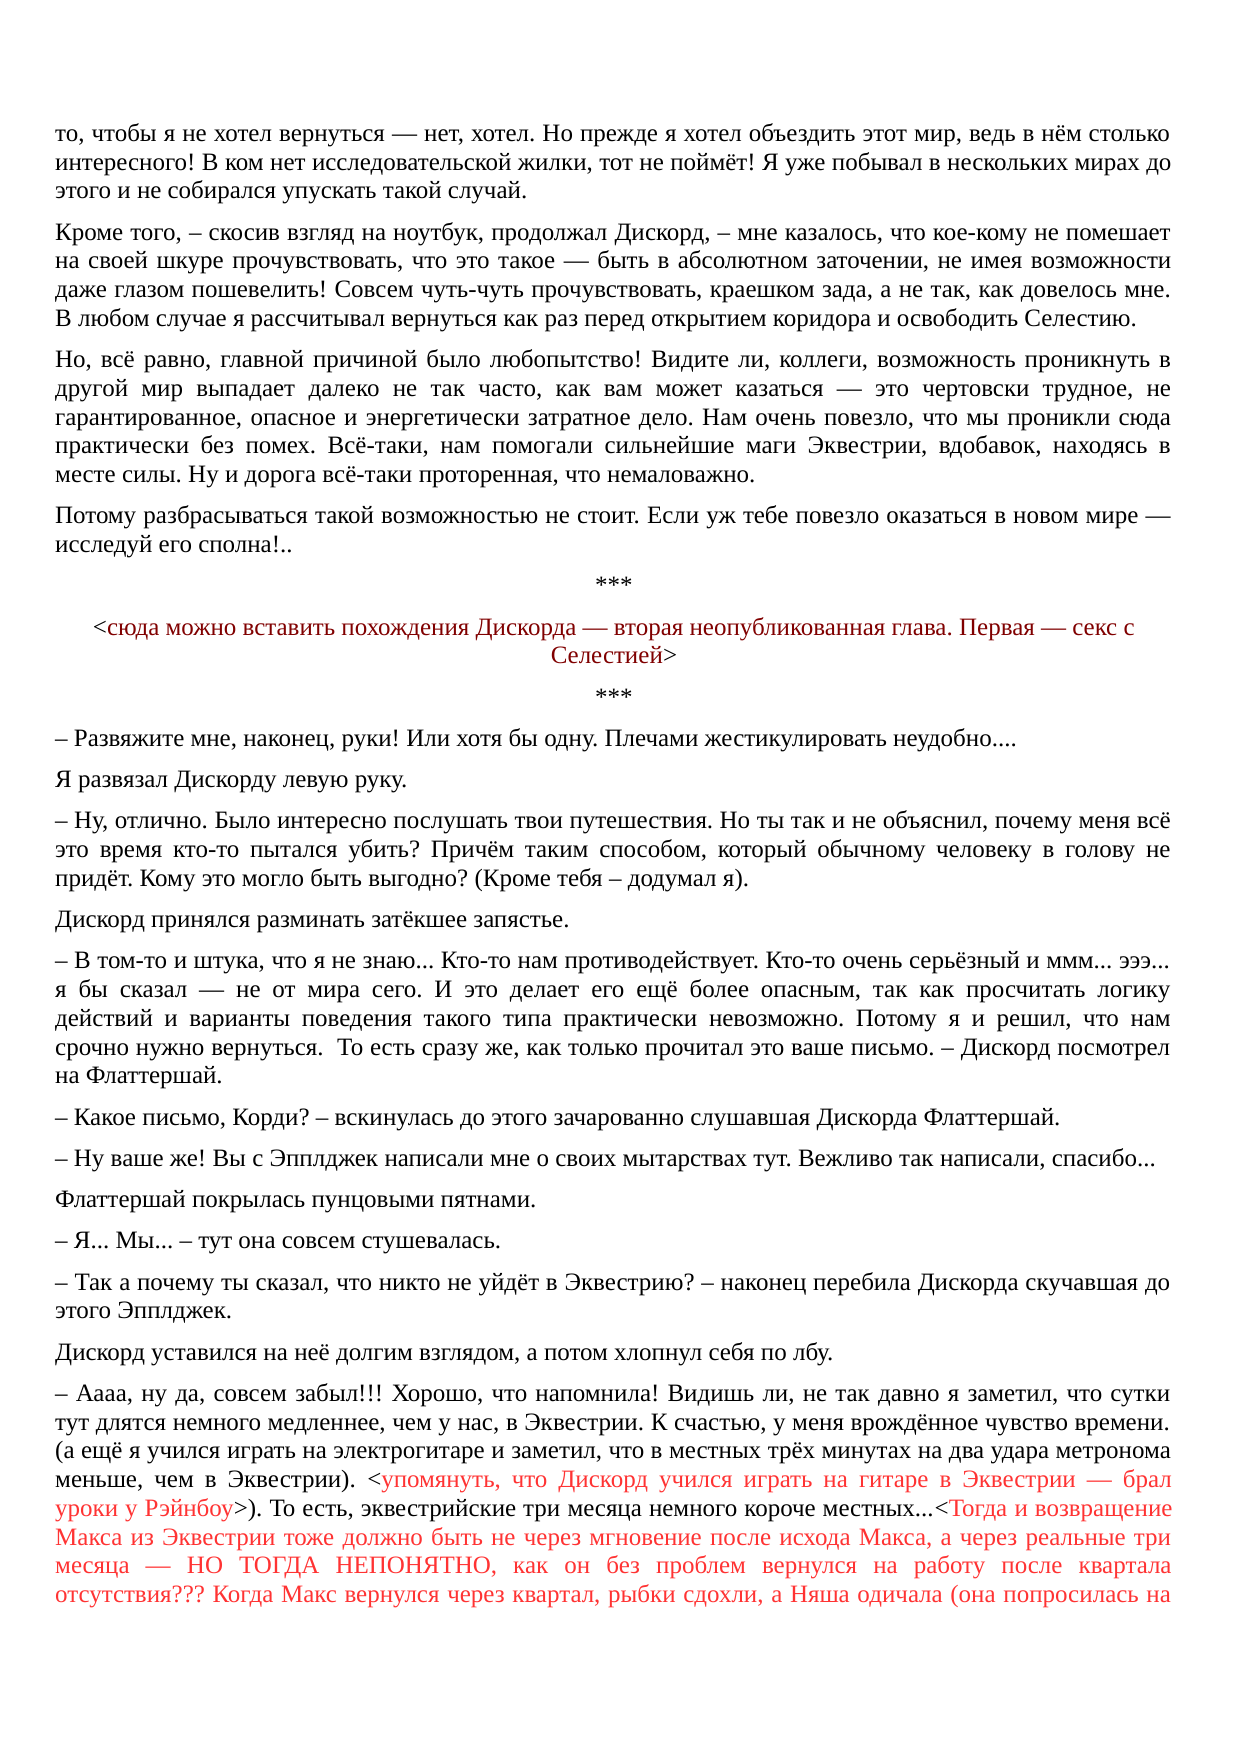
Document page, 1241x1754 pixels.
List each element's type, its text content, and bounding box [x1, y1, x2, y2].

text – В том-то и штука, что я не знаю... Кто-то нам противодействует. Кто-то очень серьёзный и ммм... эээ... я бы сказал — не от мира сего. И это делает его ещё более опасным, так как просчитать логику действий и варианты поведения такого типа практически невозможно. Потому я и решил, что нам срочно нужно вернуться. То есть сразу же, как только прочитал это ваше письмо. – Дискорд посмотрел на Флаттершай. [55, 946, 1172, 1089]
text *** [55, 682, 1172, 711]
text – Я... Мы... – тут она совсем стушевалась. [55, 1226, 1172, 1254]
text – Ну ваше же! Вы с Эпплджек написали мне о своих мытарствах тут. Вежливо так написали, спасибо... [55, 1143, 1172, 1172]
text *** [55, 571, 1172, 599]
text – Так а почему ты сказал, что никто не уйдёт в Эквестрию? – наконец перебила Дискорда скучавшая до этого Эпплджек. [55, 1267, 1172, 1324]
text Я развязал Дискорду левую руку. [55, 764, 1172, 793]
text – Развяжите мне, наконец, руки! Или хотя бы одну. Плечами жестикулировать неудобно.... [55, 723, 1172, 752]
text – Ну, отлично. Было интересно послушать твои путешествия. Но ты так и не объяснил, почему меня всё это время кто-то пытался убить? Причём таким способом, который обычному человеку в голову не придёт. Кому это могло быть выгодно? (Кроме тебя – додумал я). [55, 806, 1172, 892]
text Потому разбрасываться такой возможностью не стоит. Если уж тебе повезло оказаться в новом мире — исследуй его сполна!.. [55, 501, 1172, 558]
text – Аааа, ну да, совсем забыл!!! Хорошо, что напомнила! Видишь ли, не так давно я заметил, что сутки тут длятся немного медленнее, чем у нас, в Эквестрии. К счастью, у меня врождённое чувство времени. (а ещё я учился играть на электрогитаре и заметил, что в местных трёх минутах на два удара метронома меньше, чем в Эквестрии). <упомянуть, что Дискорд учился играть на гитаре в Эквестрии — брал уроки у Рэйнбоу>). То есть, эквестрийские три месяца немного короче местных...<Тогда и возвращение Макса из Эквестрии тоже должно быть не через мгновение после исхода Макса, а через реальные три месяца — НО ТОГДА НЕПОНЯТНО, как он без проблем вернулся на работу после квартала отсутствия??? Когда Макс вернулся через квартал, рыбки сдохли, а Няша одичала (она попросилась на [55, 1378, 1172, 1608]
text Но, всё равно, главной причиной было любопытство! Видите ли, коллеги, возможность проникнуть в другой мир выпадает далеко не так часто, как вам может казаться — это чертовски трудное, не гарантированное, опасное и энергетически затратное дело. Нам очень повезло, что мы проникли сюда практически без помех. Всё-таки, нам помогали сильнейшие маги Эквестрии, вдобавок, находясь в месте силы. Ну и дорога всё-таки проторенная, что немаловажно. [55, 344, 1172, 488]
text Кроме того, – скосив взгляд на ноутбук, продолжал Дискорд, – мне казалось, что кое-кому не помешает на своей шкуре прочувствовать, что это такое — быть в абсолютном заточении, не имея возможности даже глазом пошевелить! Совсем чуть-чуть прочувствовать, краешком зада, а не так, как довелось мне. В любом случае я рассчитывал вернуться как раз перед открытием коридора и освободить Селестию. [55, 217, 1172, 332]
text то, чтобы я не хотел вернуться — нет, хотел. Но прежде я хотел объездить этот мир, ведь в нём столько интересного! В ком нет исследовательской жилки, тот не поймёт! Я уже побывал в нескольких мирах до этого и не собирался упускать такой случай. [55, 118, 1172, 204]
text Дискорд уставился на неё долгим взглядом, а потом хлопнул себя по лбу. [55, 1337, 1172, 1366]
text Флаттершай покрылась пунцовыми пятнами. [55, 1184, 1172, 1213]
text Дискорд принялся разминать затёкшее запястье. [55, 904, 1172, 933]
text – Какое письмо, Корди? – вскинулась до этого зачарованно слушавшая Дискорда Флаттершай. [55, 1102, 1172, 1131]
text <сюда можно вставить похождения Дискорда — вторая неопубликованная глава. Первая — секс с Селестией> [55, 612, 1172, 669]
